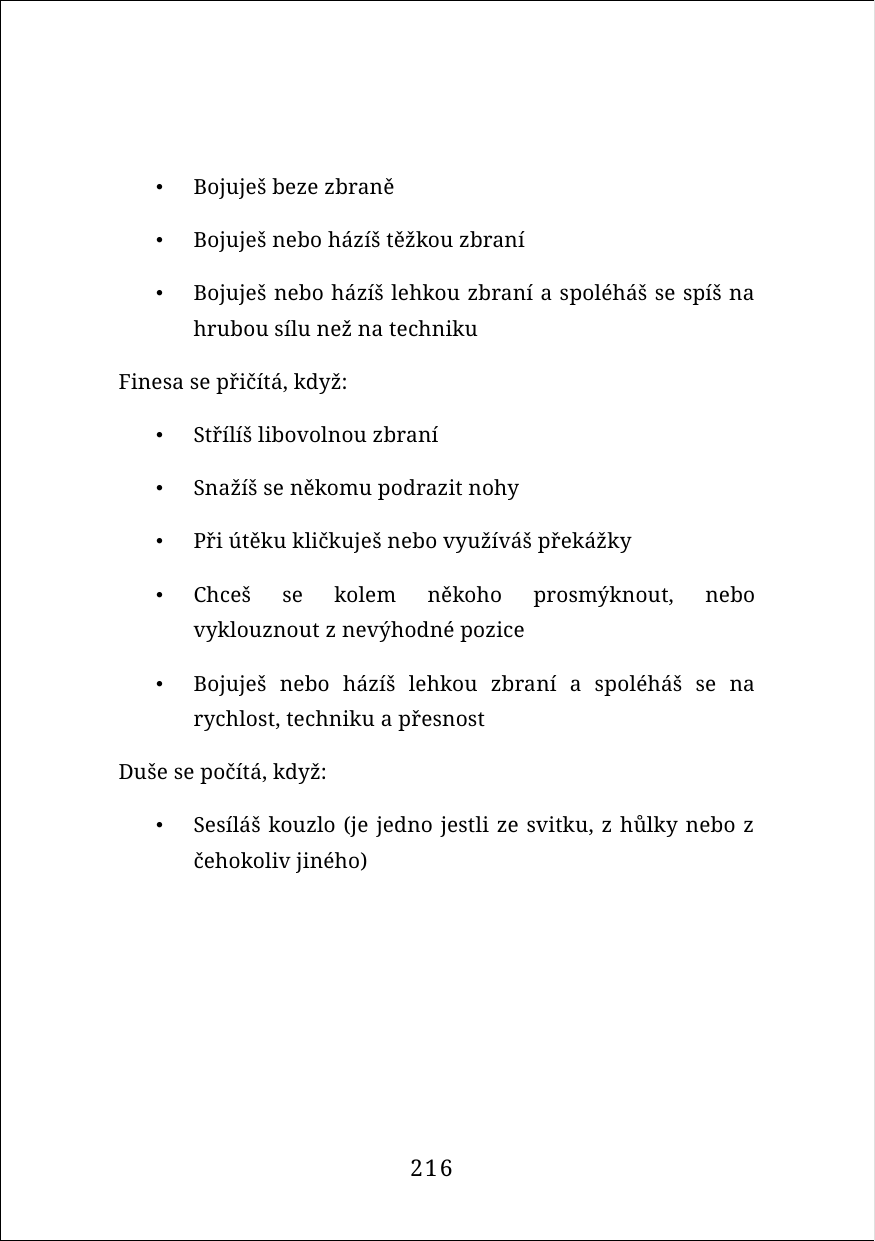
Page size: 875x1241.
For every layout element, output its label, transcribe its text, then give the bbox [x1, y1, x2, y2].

list Bojuješ nebo házíš lehkou zbraní a spoléháš se na rychlost, techniku a přesnost [156, 669, 756, 733]
list Chceš se kolem někoho prosmýknout, nebo vyklouznout z nevýhodné pozice [156, 580, 756, 644]
list Bojuješ nebo házíš těžkou zbraní [156, 225, 756, 253]
text Duše se počítá, když: [118, 757, 756, 786]
text Finesa se přičítá, když: [118, 367, 756, 395]
list Střílíš libovolnou zbraní [156, 420, 756, 449]
list Bojuješ beze zbraně [156, 172, 756, 200]
list Snažíš se někomu podrazit nohy [156, 473, 756, 502]
list Sesíláš kouzlo (je jedno jestli ze svitku, z hůlky nebo z čehokoliv jiného) [156, 811, 756, 874]
list Při útěku kličkuješ nebo využíváš překážky [156, 527, 756, 555]
list Bojuješ nebo házíš lehkou zbraní a spoléháš se spíš na hrubou sílu než na techniku [156, 278, 756, 342]
